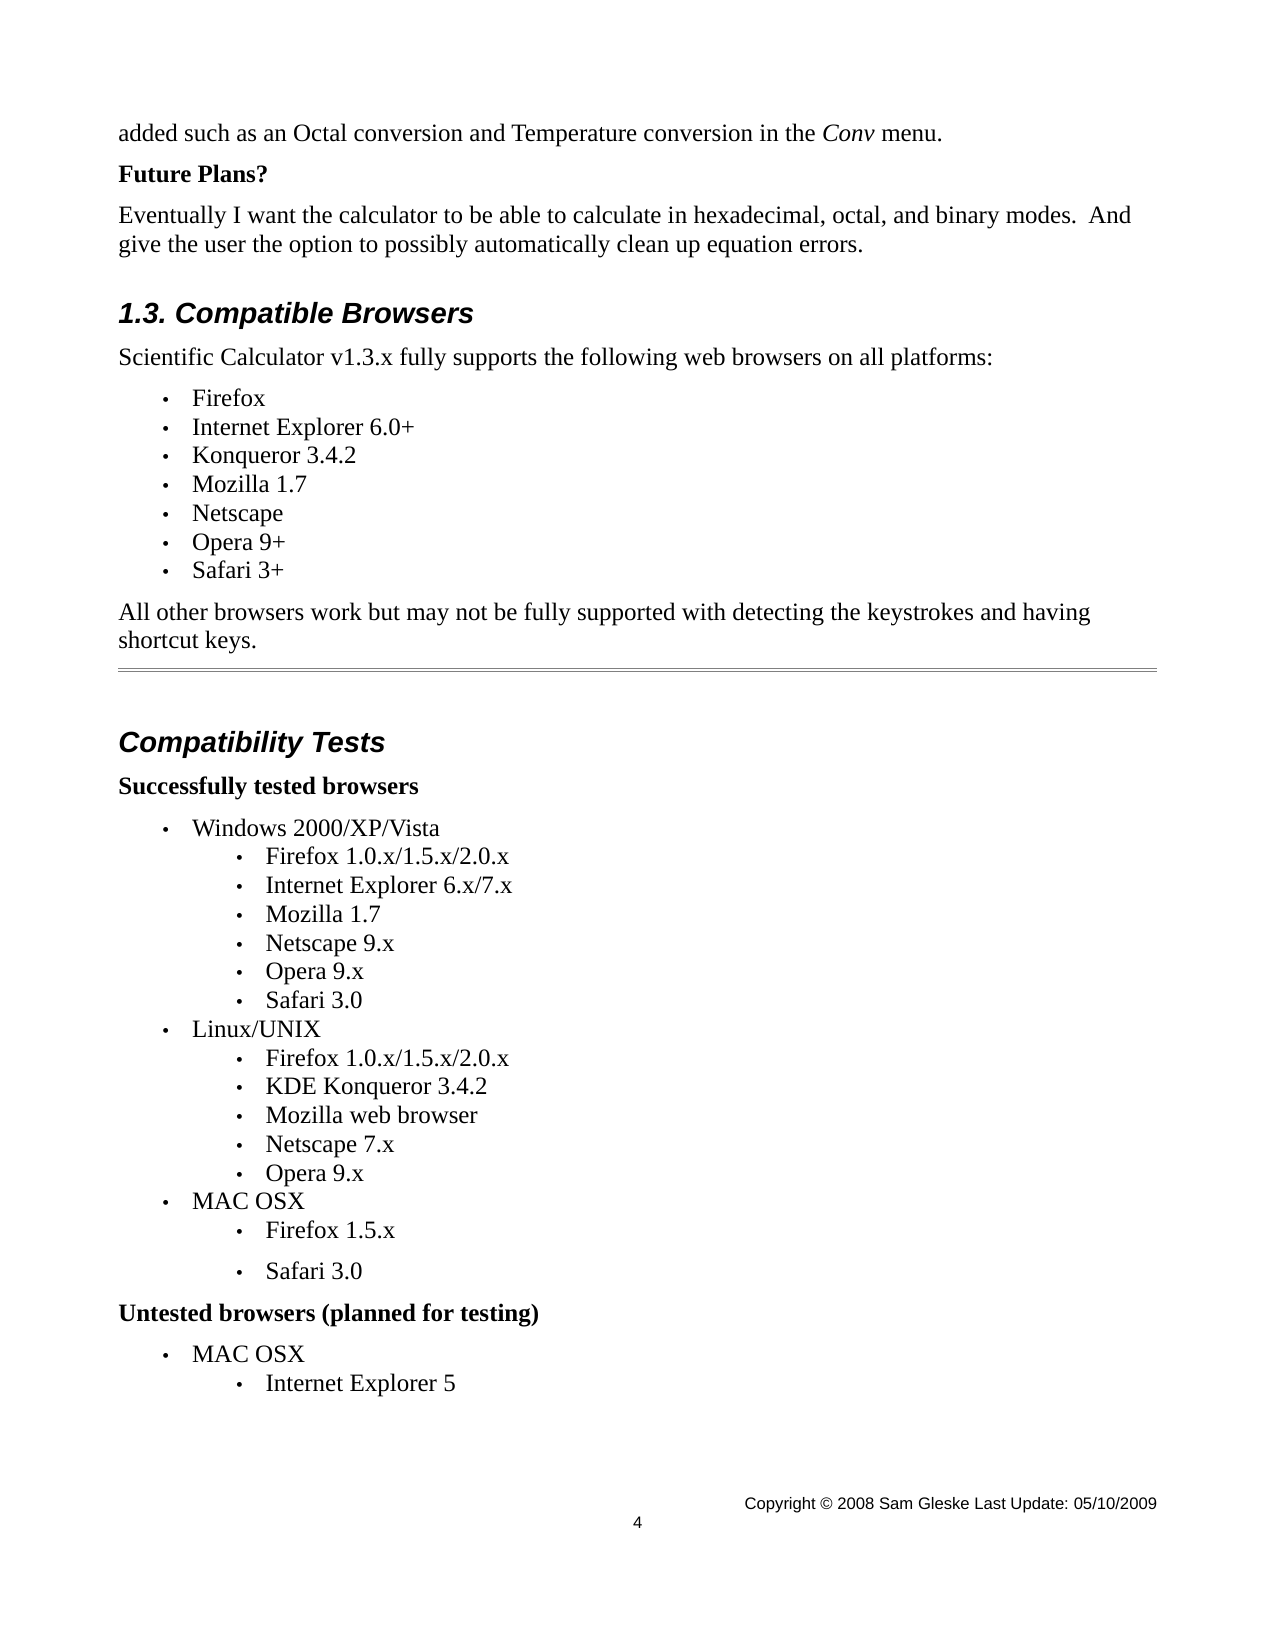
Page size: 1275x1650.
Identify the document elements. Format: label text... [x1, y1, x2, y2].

list Mozilla web browser [236, 1100, 1157, 1129]
subtitle Compatibility Tests [118, 725, 1157, 759]
list Internet Explorer 6.x/7.x [236, 870, 1157, 899]
text Successfully tested browsers [118, 771, 1157, 800]
text Untested browsers (planned for testing) [118, 1298, 1157, 1326]
text All other browsers work but may not be fully supported with detecting the keystrokes and having shortcut keys. [118, 597, 1157, 654]
list Linux/UNIX [162, 1014, 1157, 1043]
list Mozilla 1.7 [236, 899, 1157, 928]
list Netscape 9.x [236, 928, 1157, 956]
list Firefox [162, 383, 1157, 412]
list Firefox 1.0.x/1.5.x/2.0.x [236, 841, 1157, 870]
list Safari 3.0 [236, 985, 1157, 1014]
list Netscape [162, 498, 1157, 527]
text Eventually I want the calculator to be able to calculate in hexadecimal, octal, and binary modes. And give the user the option to possibly automatically clean up equation errors. [118, 201, 1157, 258]
text Future Plans? [118, 159, 1157, 188]
list Safari 3+ [162, 555, 1157, 584]
list Netscape 7.x [236, 1129, 1157, 1158]
text Scientific Calculator v1.3.x fully supports the following web browsers on all platforms: [118, 342, 1157, 370]
list Firefox 1.5.x [236, 1215, 1157, 1244]
text added such as an Octal conversion and Temperature conversion in the Conv menu. [118, 118, 1157, 147]
list MAC OSX [162, 1186, 1157, 1215]
list Opera 9.x [236, 956, 1157, 985]
subtitle 1.3. Compatible Browsers [118, 296, 1157, 329]
list Opera 9.x [236, 1158, 1157, 1186]
list Safari 3.0 [236, 1256, 1157, 1285]
list Konqueror 3.4.2 [162, 440, 1157, 469]
list Internet Explorer 6.0+ [162, 412, 1157, 440]
list Windows 2000/XP/Vista [162, 813, 1157, 841]
list MAC OSX [162, 1339, 1157, 1368]
list Mozilla 1.7 [162, 469, 1157, 498]
list KDE Konqueror 3.4.2 [236, 1071, 1157, 1100]
list Opera 9+ [162, 527, 1157, 555]
list Firefox 1.0.x/1.5.x/2.0.x [236, 1043, 1157, 1071]
list Internet Explorer 5 [236, 1368, 1157, 1396]
